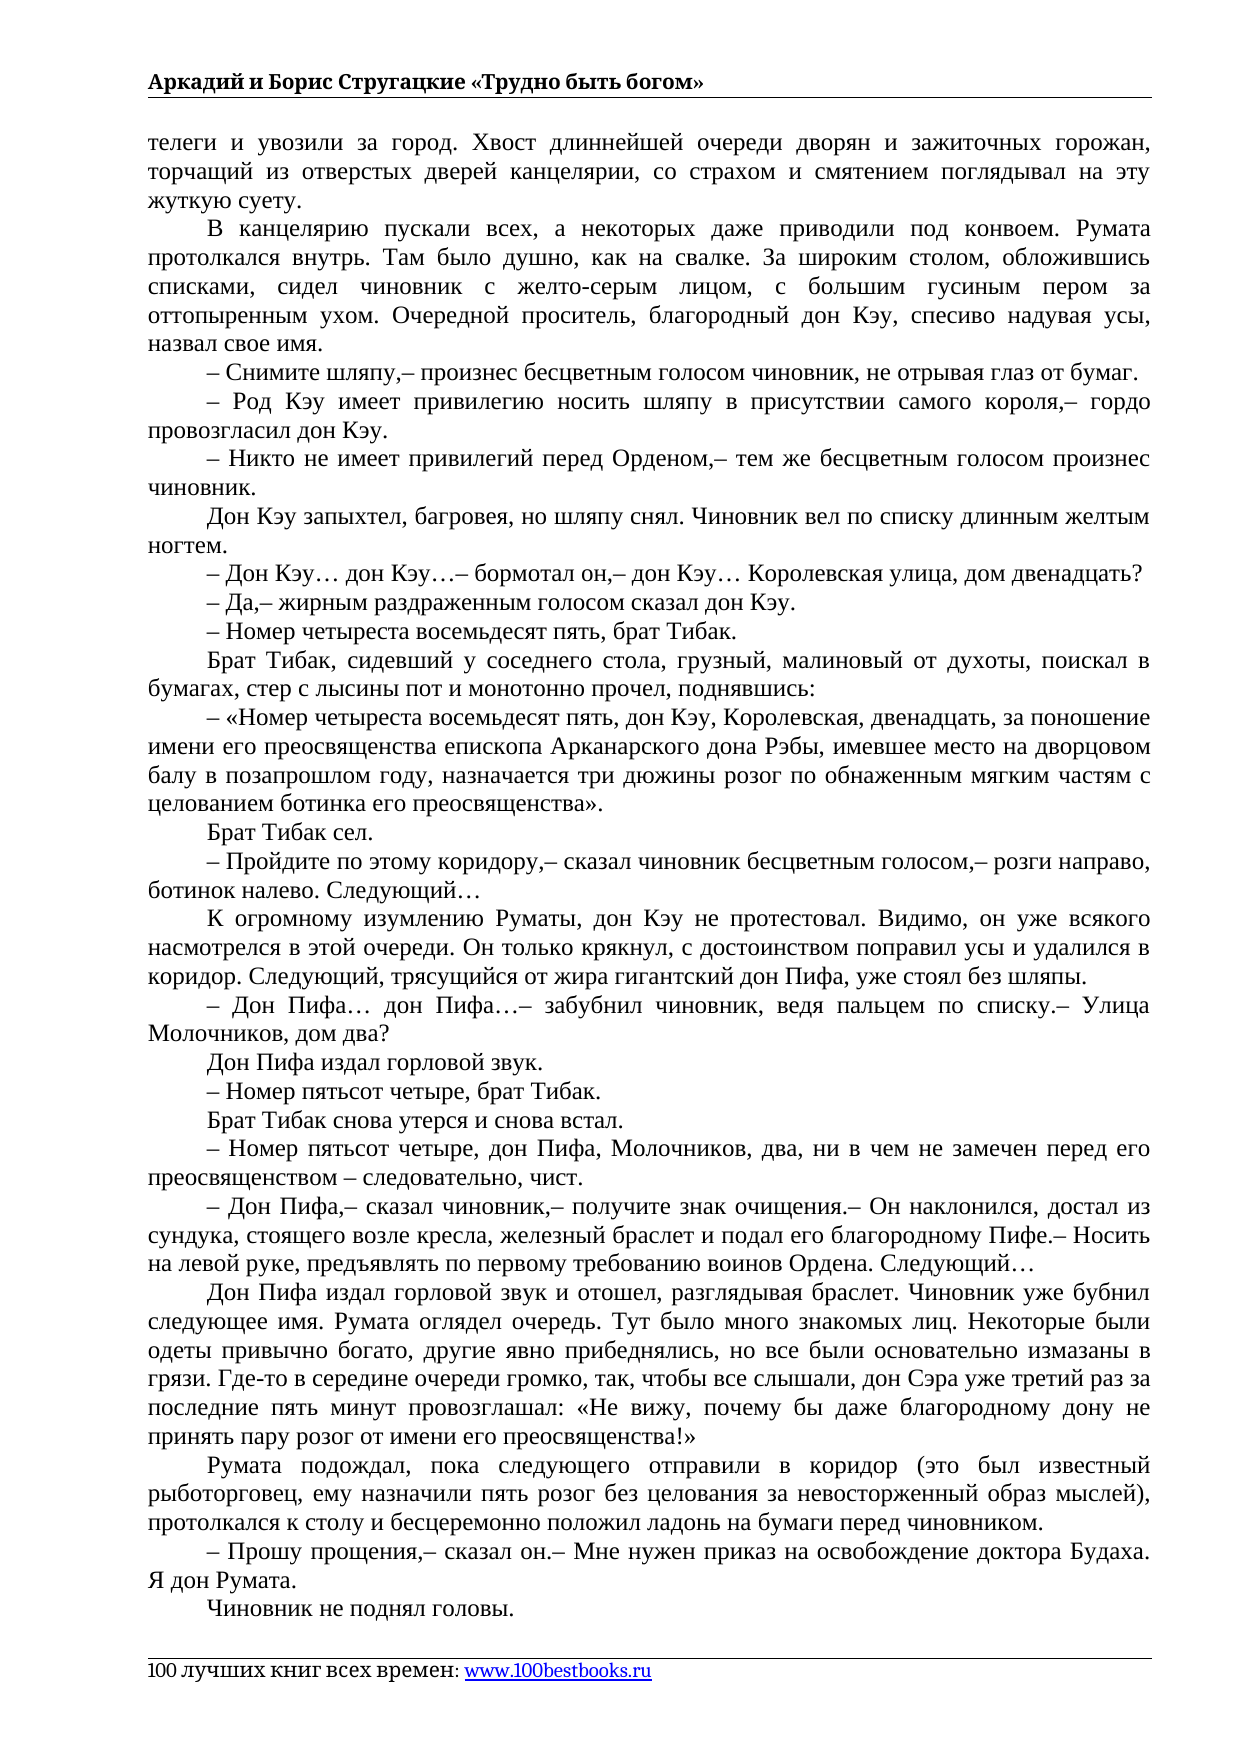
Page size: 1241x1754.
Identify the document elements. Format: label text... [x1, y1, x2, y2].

text – «Номер четыреста восемьдесят пять, дон Кэу, Королевская, двенадцать, за поношение имени его преосвященства епископа Арканарского дона Рэбы, имевшее место на дворцовом балу в позапрошлом году, назначается три дюжины розог по обнаженным мягким частям с целованием ботинка его преосвященства». [148, 702, 1152, 817]
text Дон Пифа издал горловой звук. [148, 1047, 1152, 1076]
text Дон Кэу запыхтел, багровея, но шляпу снял. Чиновник вел по списку длинным желтым ногтем. [148, 501, 1152, 558]
text Чиновник не поднял головы. [148, 1593, 1152, 1622]
text – Снимите шляпу,– произнес бесцветным голосом чиновник, не отрывая глаз от бумаг. [148, 357, 1152, 386]
text – Род Кэу имеет привилегию носить шляпу в присутствии самого короля,– гордо провозгласил дон Кэу. [148, 386, 1152, 443]
text – Номер пятьсот четыре, брат Тибак. [148, 1076, 1152, 1105]
text Румата подождал, пока следующего отправили в коридор (это был известный рыботорговец, ему назначили пять розог без целования за невосторженный образ мыслей), протолкался к столу и бесцеремонно положил ладонь на бумаги перед чиновником. [148, 1450, 1152, 1536]
text Брат Тибак сел. [148, 817, 1152, 846]
text – Номер четыреста восемьдесят пять, брат Тибак. [148, 616, 1152, 645]
text – Прошу прощения,– сказал он.– Мне нужен приказ на освобождение доктора Будаха. Я дон Румата. [148, 1536, 1152, 1593]
text – Дон Пифа… дон Пифа…– забубнил чиновник, ведя пальцем по списку.– Улица Молочников, дом два? [148, 990, 1152, 1047]
text К огромному изумлению Руматы, дон Кэу не протестовал. Видимо, он уже всякого насмотрелся в этой очереди. Он только крякнул, с достоинством поправил усы и удалился в коридор. Следующий, трясущийся от жира гигантский дон Пифа, уже стоял без шляпы. [148, 903, 1152, 990]
text Брат Тибак снова утерся и снова встал. [148, 1105, 1152, 1133]
text – Дон Пифа,– сказал чиновник,– получите знак очищения.– Он наклонился, достал из сундука, стоящего возле кресла, железный браслет и подал его благородному Пифе.– Носить на левой руке, предъявлять по первому требованию воинов Ордена. Следующий… [148, 1191, 1152, 1277]
text – Да,– жирным раздраженным голосом сказал дон Кэу. [148, 587, 1152, 616]
text – Пройдите по этому коридору,– сказал чиновник бесцветным голосом,– розги направо, ботинок налево. Следующий… [148, 846, 1152, 903]
text Дон Пифа издал горловой звук и отошел, разглядывая браслет. Чиновник уже бубнил следующее имя. Румата оглядел очередь. Тут было много знакомых лиц. Некоторые были одеты привычно богато, другие явно прибеднялись, но все были основательно измазаны в грязи. Где-то в середине очереди громко, так, чтобы все слышали, дон Сэра уже третий раз за последние пять минут провозглашал: «Не вижу, почему бы даже благородному дону не принять пару розог от имени его преосвященства!» [148, 1277, 1152, 1450]
text В канцелярию пускали всех, а некоторых даже приводили под конвоем. Румата протолкался внутрь. Там было душно, как на свалке. За широким столом, обложившись списками, сидел чиновник с желто-серым лицом, с большим гусиным пером за оттопыренным ухом. Очередной проситель, благородный дон Кэу, спесиво надувая усы, назвал свое имя. [148, 213, 1152, 357]
text – Никто не имеет привилегий перед Орденом,– тем же бесцветным голосом произнес чиновник. [148, 443, 1152, 501]
text телеги и увозили за город. Хвост длиннейшей очереди дворян и зажиточных горожан, торчащий из отверстых дверей канцелярии, со страхом и смятением поглядывал на эту жуткую суету. [148, 127, 1152, 213]
text – Дон Кэу… дон Кэу…– бормотал он,– дон Кэу… Королевская улица, дом двенадцать? [148, 558, 1152, 587]
text – Номер пятьсот четыре, дон Пифа, Молочников, два, ни в чем не замечен перед его преосвященством – следовательно, чист. [148, 1133, 1152, 1191]
text Брат Тибак, сидевший у соседнего стола, грузный, малиновый от духоты, поискал в бумагах, стер с лысины пот и монотонно прочел, поднявшись: [148, 645, 1152, 702]
